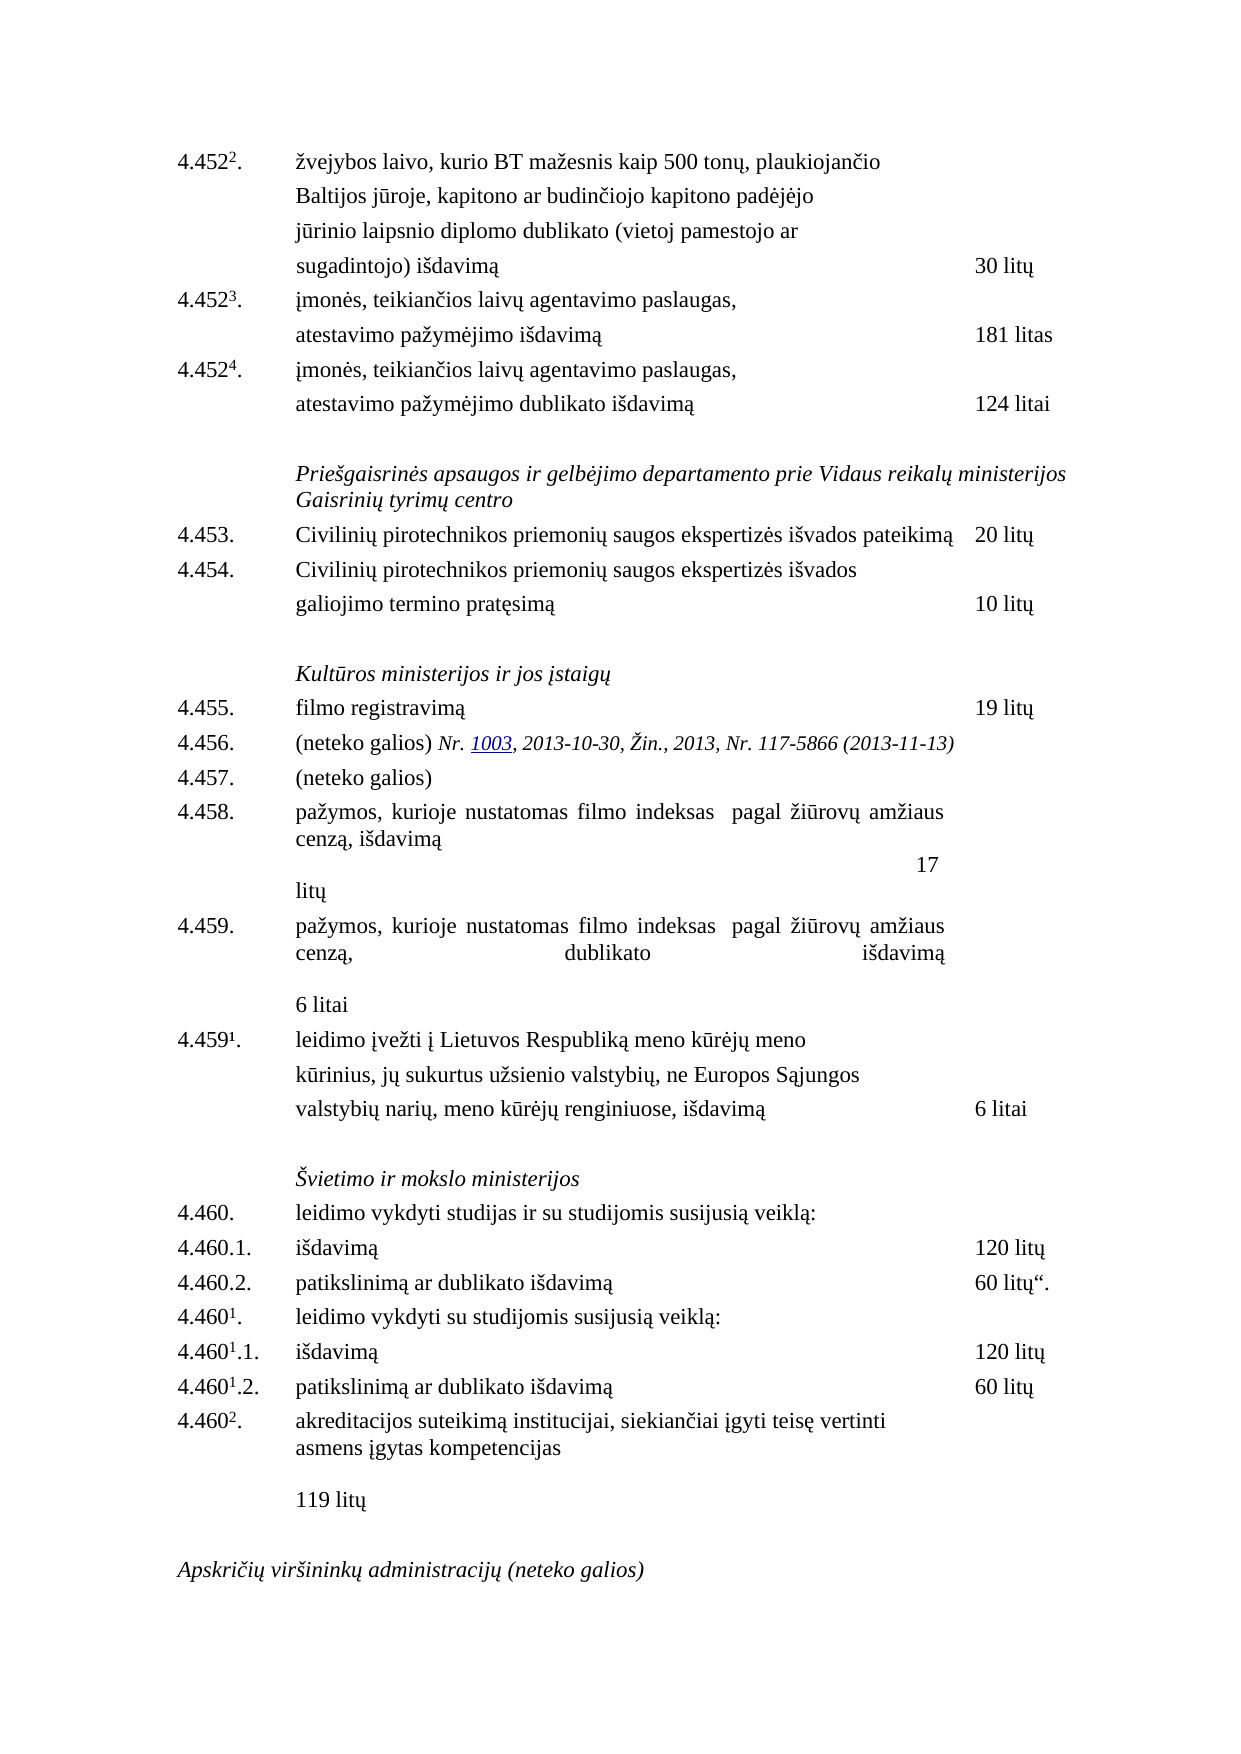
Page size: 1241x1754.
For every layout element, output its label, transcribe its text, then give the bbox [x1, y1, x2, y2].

text 4.459¹. leidimo įvežti į Lietuvos Respubliką meno kūrėjų meno [177, 1026, 1122, 1052]
text Apskričių viršininkų administracijų (neteko galios) [177, 1556, 1122, 1582]
text 4.4524. įmonės, teikiančios laivų agentavimo paslaugas, [177, 356, 1122, 382]
text 4.460.1. išdavimą 120 litų [177, 1234, 1122, 1260]
text atestavimo pažymėjimo dublikato išdavimą 124 litai [177, 391, 1122, 417]
text Kultūros ministerijos ir jos įstaigų [177, 660, 1122, 686]
text 4.453. Civilinių pirotechnikos priemonių saugos ekspertizės išvados pateikimą 20 litų [177, 521, 1122, 547]
text 4.4522. žvejybos laivo, kurio BT mažesnis kaip 500 tonų, plaukiojančio [177, 148, 1122, 174]
text 4.4602. akreditacijos suteikimą institucijai, siekiančiai įgyti teisę vertinti asmens įgytas kompetencijas 119 litų [177, 1407, 901, 1513]
text Švietimo ir mokslo ministerijos [177, 1165, 1122, 1191]
text 4.4601.1. išdavimą 120 litų [177, 1338, 1122, 1364]
text Gaisrinių tyrimų centro [295, 486, 1122, 513]
text 4.457. (neteko galios) [177, 764, 1122, 790]
text kūrinius, jų sukurtus užsienio valstybių, ne Europos Sąjungos [177, 1061, 1122, 1087]
text 4.460. leidimo vykdyti studijas ir su studijomis susijusią veiklą: [177, 1199, 1122, 1226]
text Priešgaisrinės apsaugos ir gelbėjimo departamento prie Vidaus reikalų ministerijos [295, 460, 1122, 486]
text 4.4601.2. patikslinimą ar dublikato išdavimą 60 litų [177, 1373, 1122, 1399]
text atestavimo pažymėjimo išdavimą 181 litas [177, 321, 1122, 347]
text 4.459. pažymos, kurioje nustatomas filmo indeksas pagal žiūrovų amžiaus cenzą, dublikato išdavimą 6 litai [177, 912, 945, 1018]
text 4.456. (neteko galios) Nr. 1003, 2013-10-30, Žin., 2013, Nr. 117-5866 (2013-11-13) [177, 729, 1122, 755]
text 4.454. Civilinių pirotechnikos priemonių saugos ekspertizės išvados [177, 556, 1122, 582]
text valstybių narių, meno kūrėjų renginiuose, išdavimą 6 litai [177, 1095, 1122, 1122]
text sugadintojo) išdavimą 30 litų [296, 252, 1122, 278]
text jūrinio laipsnio diplomo dublikato (vietoj pamestojo ar [177, 217, 1122, 243]
text 4.460.2. patikslinimą ar dublikato išdavimą 60 litų“. [177, 1269, 1122, 1295]
text 4.4601. leidimo vykdyti su studijomis susijusią veiklą: [177, 1303, 1122, 1330]
text 4.4523. įmonės, teikiančios laivų agentavimo paslaugas, [177, 286, 1122, 313]
text galiojimo termino pratęsimą 10 litų [177, 590, 1122, 617]
text 4.455. filmo registravimą 19 litų [177, 694, 1122, 721]
text Baltijos jūroje, kapitono ar budinčiojo kapitono padėjėjo [177, 182, 1122, 209]
text 4.458. pažymos, kurioje nustatomas filmo indeksas pagal žiūrovų amžiaus cenzą, išdavimą 17 litų [177, 798, 945, 904]
